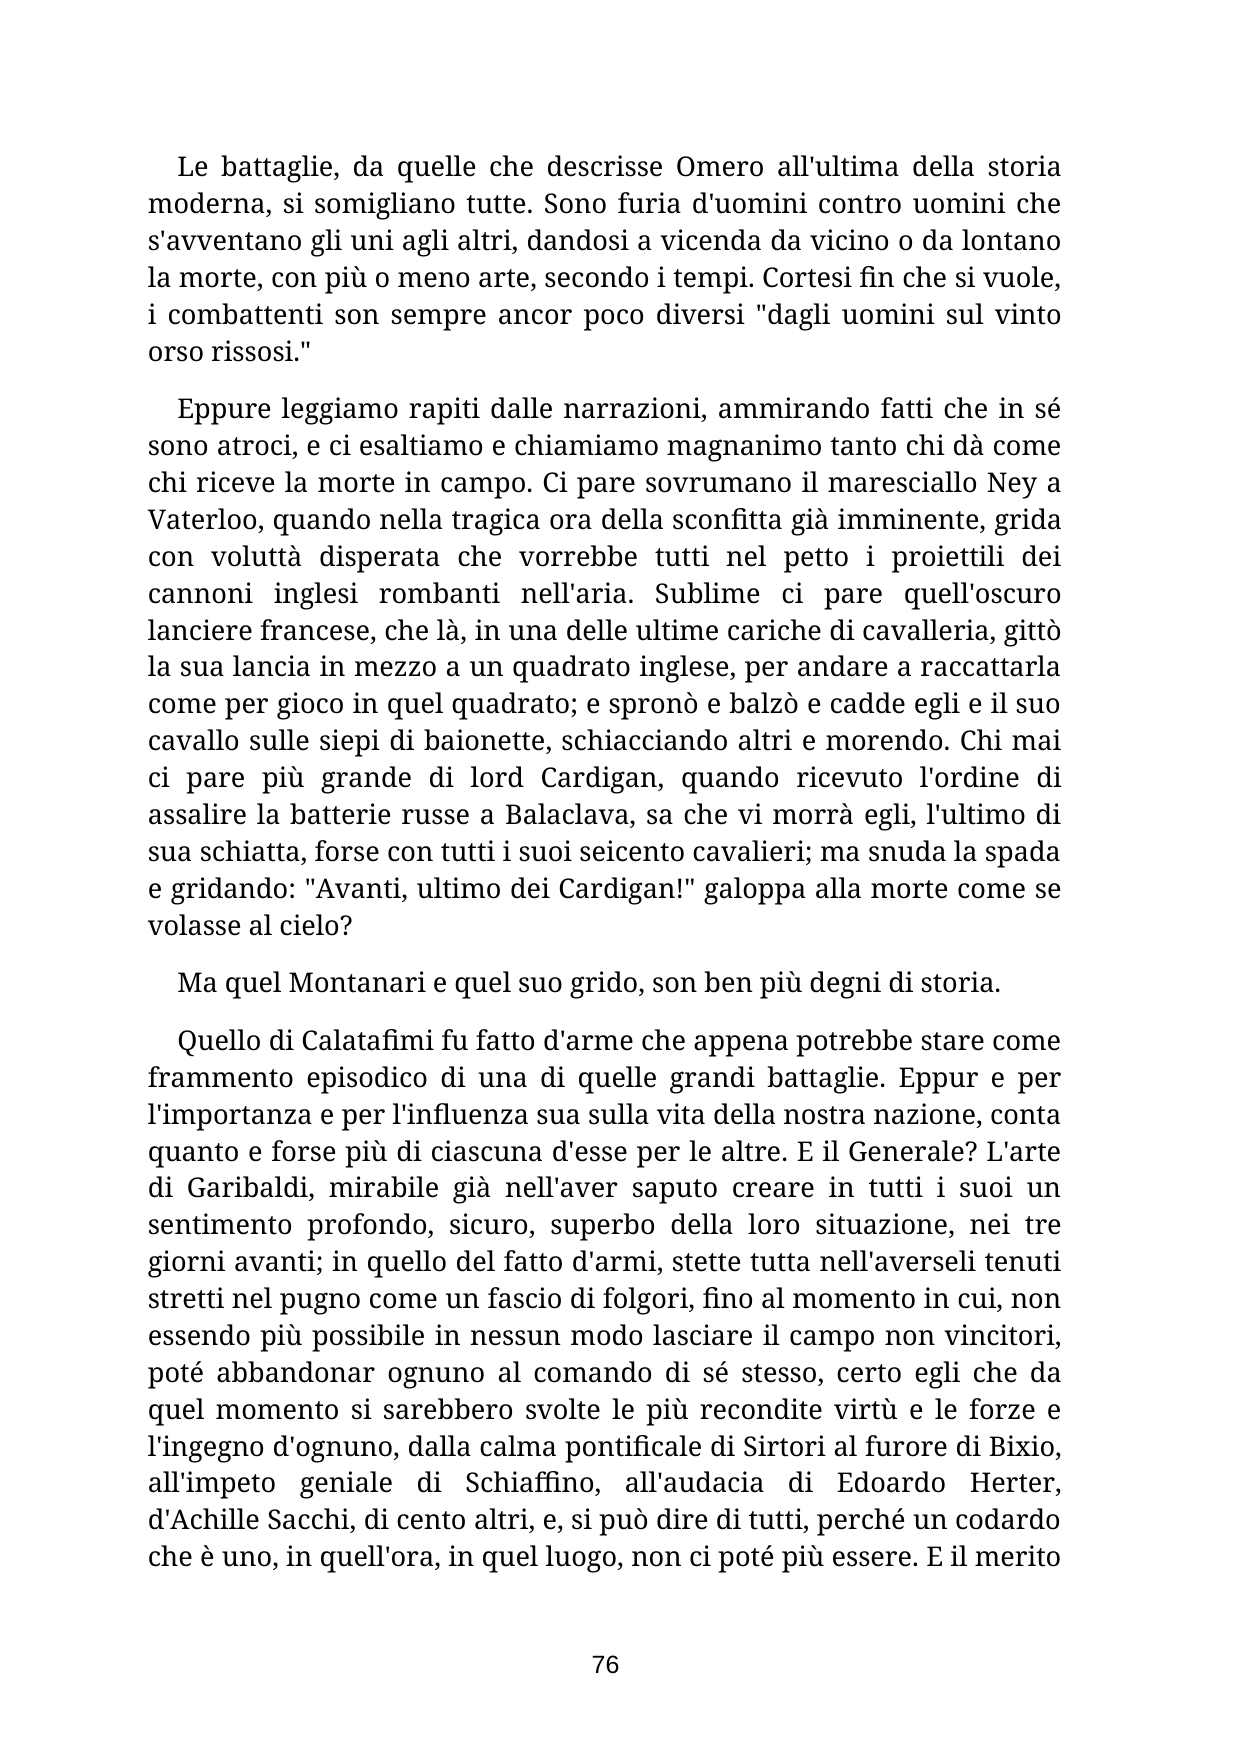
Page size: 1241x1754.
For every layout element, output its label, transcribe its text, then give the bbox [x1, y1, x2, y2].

text Quello di Calatafimi fu fatto d'arme che appena potrebbe stare come frammento episodico di una di quelle grandi battaglie. Eppur e per l'importanza e per l'influenza sua sulla vita della nostra nazione, conta quanto e forse più di ciascuna d'esse per le altre. E il Generale? L'arte di Garibaldi, mirabile già nell'aver saputo creare in tutti i suoi un sentimento profondo, sicuro, superbo della loro situazione, nei tre giorni avanti; in quello del fatto d'armi, stette tutta nell'averseli tenuti stretti nel pugno come un fascio di folgori, fino al momento in cui, non essendo più possibile in nessun modo lasciare il campo non vincitori, poté abbandonar ognuno al comando di sé stesso, certo egli che da quel momento si sarebbero svolte le più recondite virtù e le forze e l'ingegno d'ognuno, dalla calma pontificale di Sirtori al furore di Bixio, all'impeto geniale di Schiaffino, all'audacia di Edoardo Herter, d'Achille Sacchi, di cento altri, e, si può dire di tutti, perché un codardo che è uno, in quell'ora, in quel luogo, non ci poté più essere. E il merito [148, 1021, 1063, 1574]
text Le battaglie, da quelle che descrisse Omero all'ultima della storia moderna, si somigliano tutte. Sono furia d'uomini contro uomini che s'avventano gli uni agli altri, dandosi a vicenda da vicino o da lontano la morte, con più o meno arte, secondo i tempi. Cortesi fin che si vuole, i combattenti son sempre ancor poco diversi "dagli uomini sul vinto orso rissosi." [148, 148, 1063, 369]
text Eppure leggiamo rapiti dalle narrazioni, ammirando fatti che in sé sono atroci, e ci esaltiamo e chiamiamo magnanimo tanto chi dà come chi riceve la morte in campo. Ci pare sovrumano il maresciallo Ney a Vaterloo, quando nella tragica ora della sconfitta già imminente, grida con voluttà disperata che vorrebbe tutti nel petto i proiettili dei cannoni inglesi rombanti nell'aria. Sublime ci pare quell'oscuro lanciere francese, che là, in una delle ultime cariche di cavalleria, gittò la sua lancia in mezzo a un quadrato inglese, per andare a raccattarla come per gioco in quel quadrato; e spronò e balzò e cadde egli e il suo cavallo sulle siepi di baionette, schiacciando altri e morendo. Chi mai ci pare più grande di lord Cardigan, quando ricevuto l'ordine di assalire la batterie russe a Balaclava, sa che vi morrà egli, l'ultimo di sua schiatta, forse con tutti i suoi seicento cavalieri; ma snuda la spada e gridando: "Avanti, ultimo dei Cardigan!" galoppa alla morte come se volasse al cielo? [148, 390, 1063, 943]
text Ma quel Montanari e quel suo grido, son ben più degni di storia. [148, 964, 1063, 1001]
